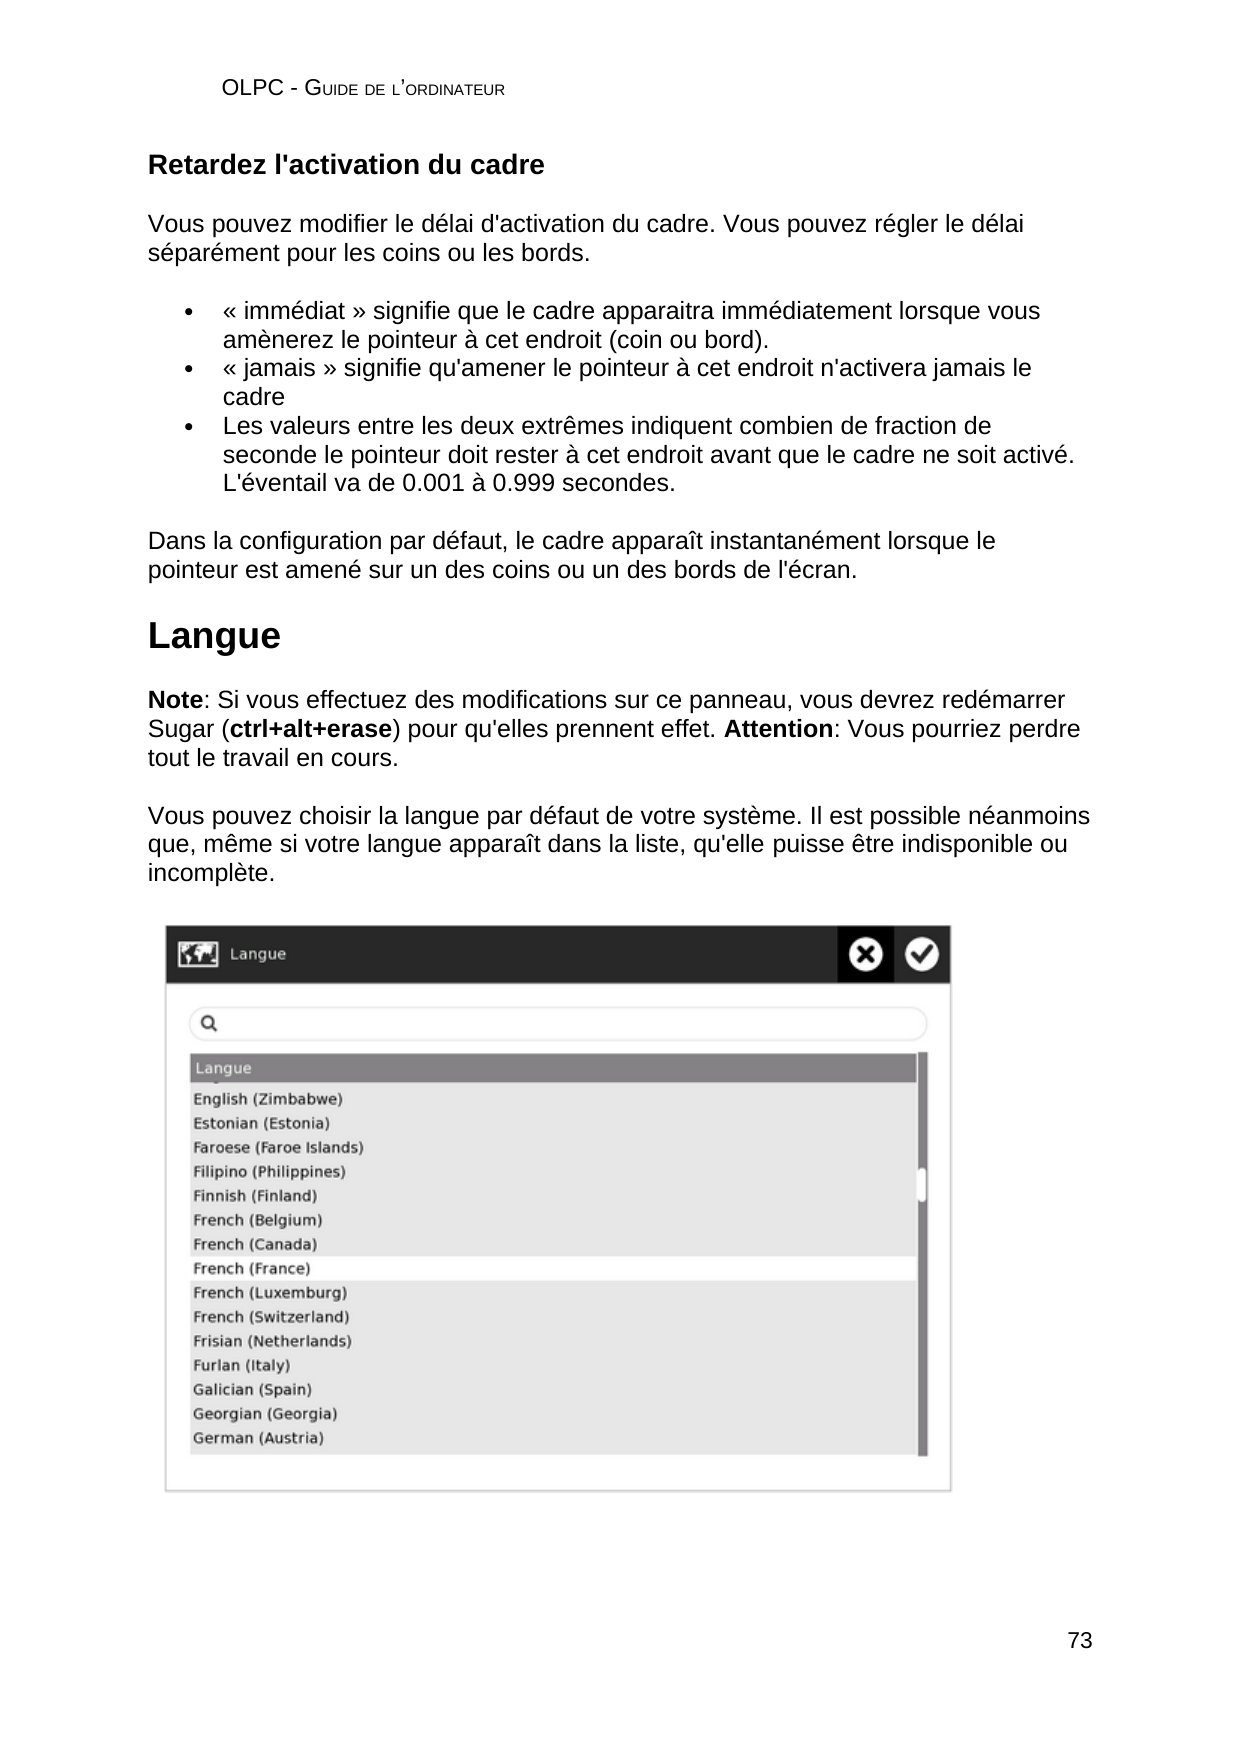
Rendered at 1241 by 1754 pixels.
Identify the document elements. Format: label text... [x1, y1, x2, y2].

text Note: Si vous effectuez des modifications sur ce panneau, vous devrez redémarrer Sugar (ctrl+alt+erase) pour qu'elles prennent effet. Attention: Vous pourriez perdre tout le travail en cours. [148, 685, 1092, 771]
text Vous pouvez choisir la langue par défaut de votre système. Il est possible néanmoins que, même si votre langue apparaît dans la liste, qu'elle puisse être indisponible ou incomplète. [148, 801, 1092, 887]
list « jamais » signifie qu'amener le pointeur à cet endroit n'activera jamais le cadre [185, 353, 1092, 411]
text Langue [148, 613, 1092, 656]
picture [164, 925, 953, 1493]
text Retardez l'activation du cadre [148, 148, 1092, 180]
text Vous pouvez modifier le délai d'activation du cadre. Vous pouvez régler le délai séparément pour les coins ou les bords. [148, 209, 1092, 267]
text Dans la configuration par défaut, le cadre apparaît instantanément lorsque le pointeur est amené sur un des coins ou un des bords de l'écran. [148, 526, 1092, 584]
list « immédiat » signifie que le cadre apparaitra immédiatement lorsque vous amènerez le pointeur à cet endroit (coin ou bord). [185, 296, 1092, 353]
list Les valeurs entre les deux extrêmes indiquent combien de fraction de seconde le pointeur doit rester à cet endroit avant que le cadre ne soit activé. L'éventail va de 0.001 à 0.999 secondes. [185, 411, 1092, 497]
